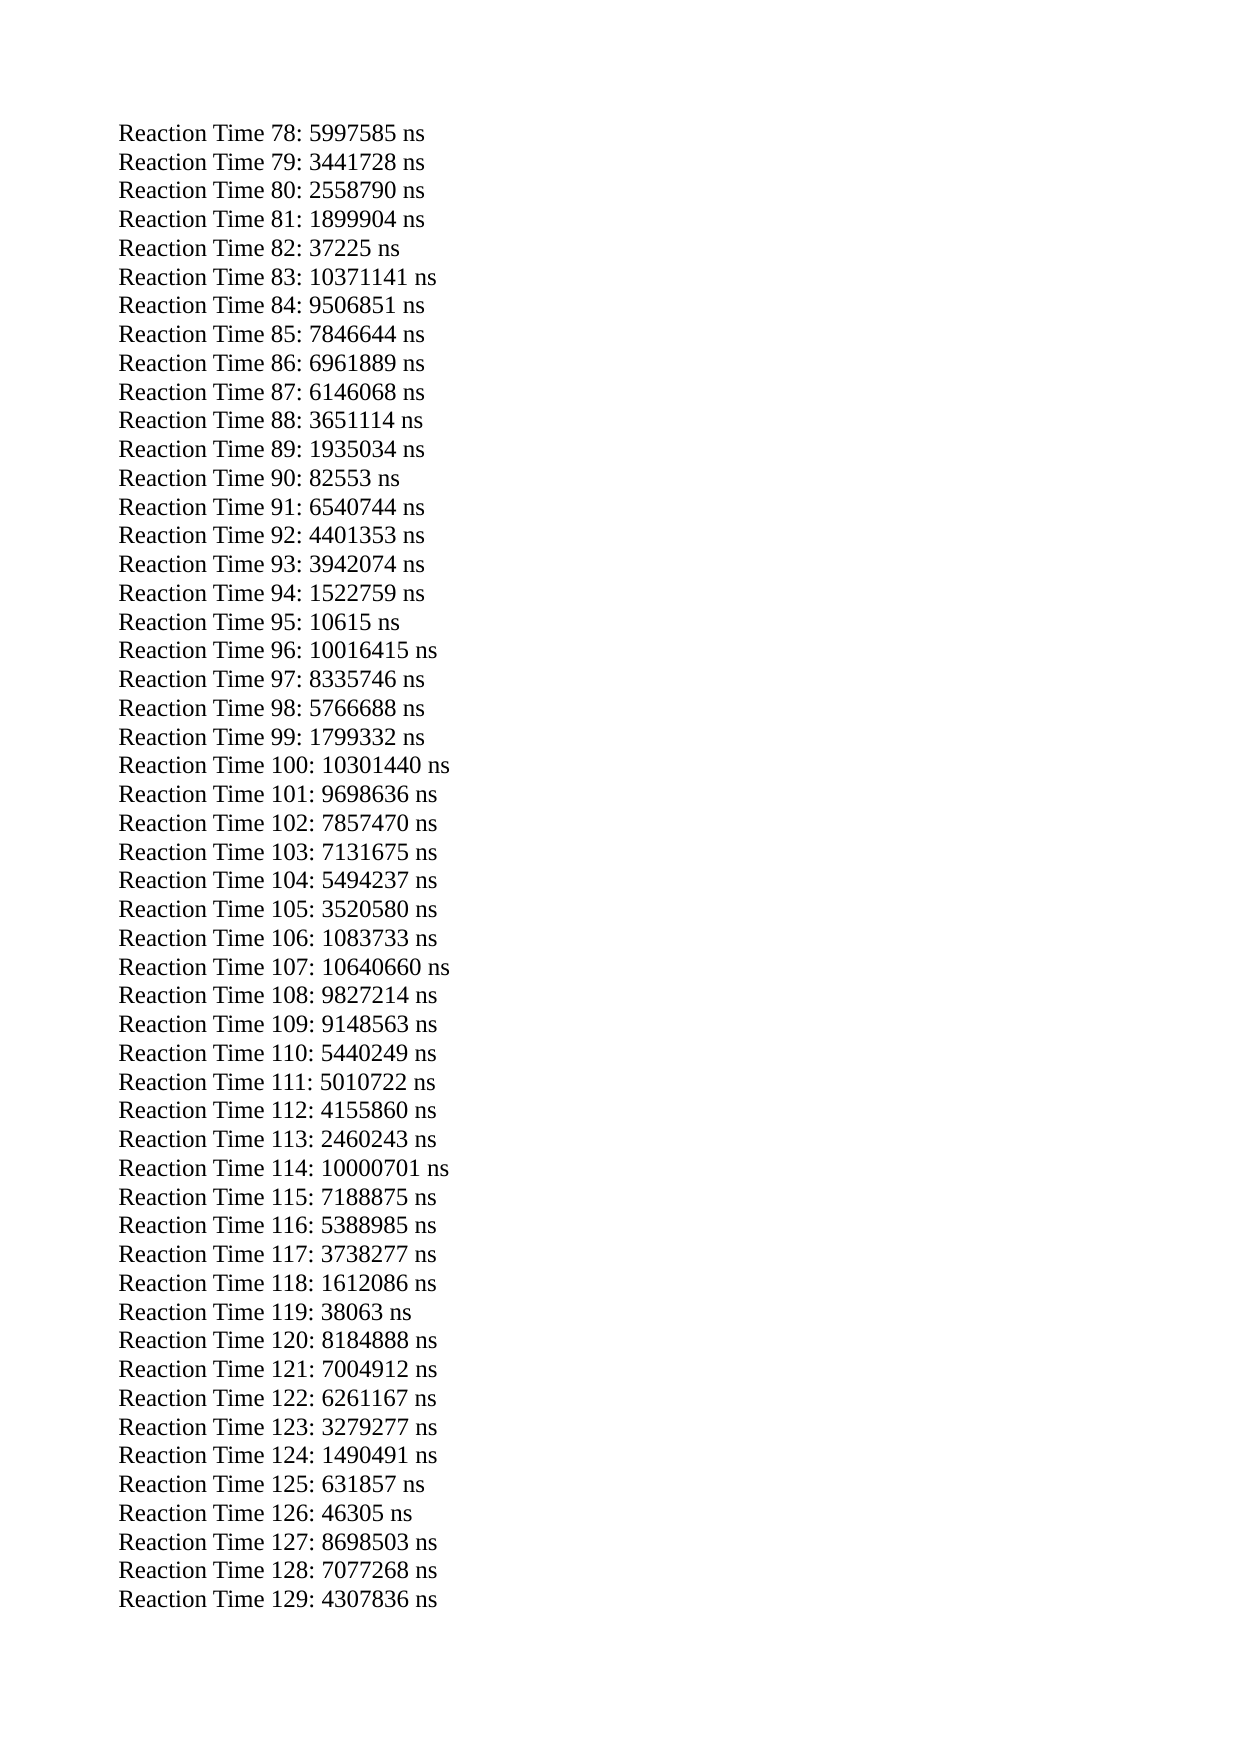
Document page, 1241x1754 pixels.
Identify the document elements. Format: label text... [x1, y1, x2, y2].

text Reaction Time 101: 9698636 ns [118, 779, 1122, 808]
text Reaction Time 123: 3279277 ns [118, 1412, 1122, 1441]
text Reaction Time 115: 7188875 ns [118, 1182, 1122, 1211]
text Reaction Time 129: 4307836 ns [118, 1584, 1122, 1613]
text Reaction Time 87: 6146068 ns [118, 377, 1122, 406]
text Reaction Time 97: 8335746 ns [118, 664, 1122, 693]
text Reaction Time 120: 8184888 ns [118, 1326, 1122, 1354]
text Reaction Time 110: 5440249 ns [118, 1038, 1122, 1067]
text Reaction Time 125: 631857 ns [118, 1469, 1122, 1498]
text Reaction Time 78: 5997585 ns [118, 118, 1122, 147]
text Reaction Time 94: 1522759 ns [118, 578, 1122, 607]
text Reaction Time 103: 7131675 ns [118, 837, 1122, 866]
text Reaction Time 111: 5010722 ns [118, 1067, 1122, 1096]
text Reaction Time 84: 9506851 ns [118, 291, 1122, 319]
text Reaction Time 104: 5494237 ns [118, 866, 1122, 894]
text Reaction Time 126: 46305 ns [118, 1498, 1122, 1527]
text Reaction Time 102: 7857470 ns [118, 808, 1122, 837]
text Reaction Time 98: 5766688 ns [118, 693, 1122, 722]
text Reaction Time 96: 10016415 ns [118, 636, 1122, 664]
text Reaction Time 81: 1899904 ns [118, 204, 1122, 233]
text Reaction Time 82: 37225 ns [118, 233, 1122, 262]
text Reaction Time 100: 10301440 ns [118, 751, 1122, 779]
text Reaction Time 117: 3738277 ns [118, 1239, 1122, 1268]
text Reaction Time 88: 3651114 ns [118, 406, 1122, 434]
text Reaction Time 95: 10615 ns [118, 607, 1122, 636]
text Reaction Time 105: 3520580 ns [118, 894, 1122, 923]
text Reaction Time 83: 10371141 ns [118, 262, 1122, 291]
text Reaction Time 116: 5388985 ns [118, 1211, 1122, 1239]
text Reaction Time 86: 6961889 ns [118, 348, 1122, 377]
text Reaction Time 124: 1490491 ns [118, 1441, 1122, 1469]
text Reaction Time 89: 1935034 ns [118, 434, 1122, 463]
text Reaction Time 107: 10640660 ns [118, 952, 1122, 981]
text Reaction Time 113: 2460243 ns [118, 1124, 1122, 1153]
text Reaction Time 127: 8698503 ns [118, 1527, 1122, 1556]
text Reaction Time 121: 7004912 ns [118, 1354, 1122, 1383]
text Reaction Time 99: 1799332 ns [118, 722, 1122, 751]
text Reaction Time 108: 9827214 ns [118, 981, 1122, 1009]
text Reaction Time 112: 4155860 ns [118, 1096, 1122, 1124]
text Reaction Time 119: 38063 ns [118, 1297, 1122, 1326]
text Reaction Time 90: 82553 ns [118, 463, 1122, 492]
text Reaction Time 109: 9148563 ns [118, 1009, 1122, 1038]
text Reaction Time 118: 1612086 ns [118, 1268, 1122, 1297]
text Reaction Time 114: 10000701 ns [118, 1153, 1122, 1182]
text Reaction Time 122: 6261167 ns [118, 1383, 1122, 1412]
text Reaction Time 80: 2558790 ns [118, 176, 1122, 204]
text Reaction Time 92: 4401353 ns [118, 521, 1122, 549]
text Reaction Time 79: 3441728 ns [118, 147, 1122, 176]
text Reaction Time 128: 7077268 ns [118, 1556, 1122, 1584]
text Reaction Time 91: 6540744 ns [118, 492, 1122, 521]
text Reaction Time 85: 7846644 ns [118, 319, 1122, 348]
text Reaction Time 106: 1083733 ns [118, 923, 1122, 952]
text Reaction Time 93: 3942074 ns [118, 549, 1122, 578]
